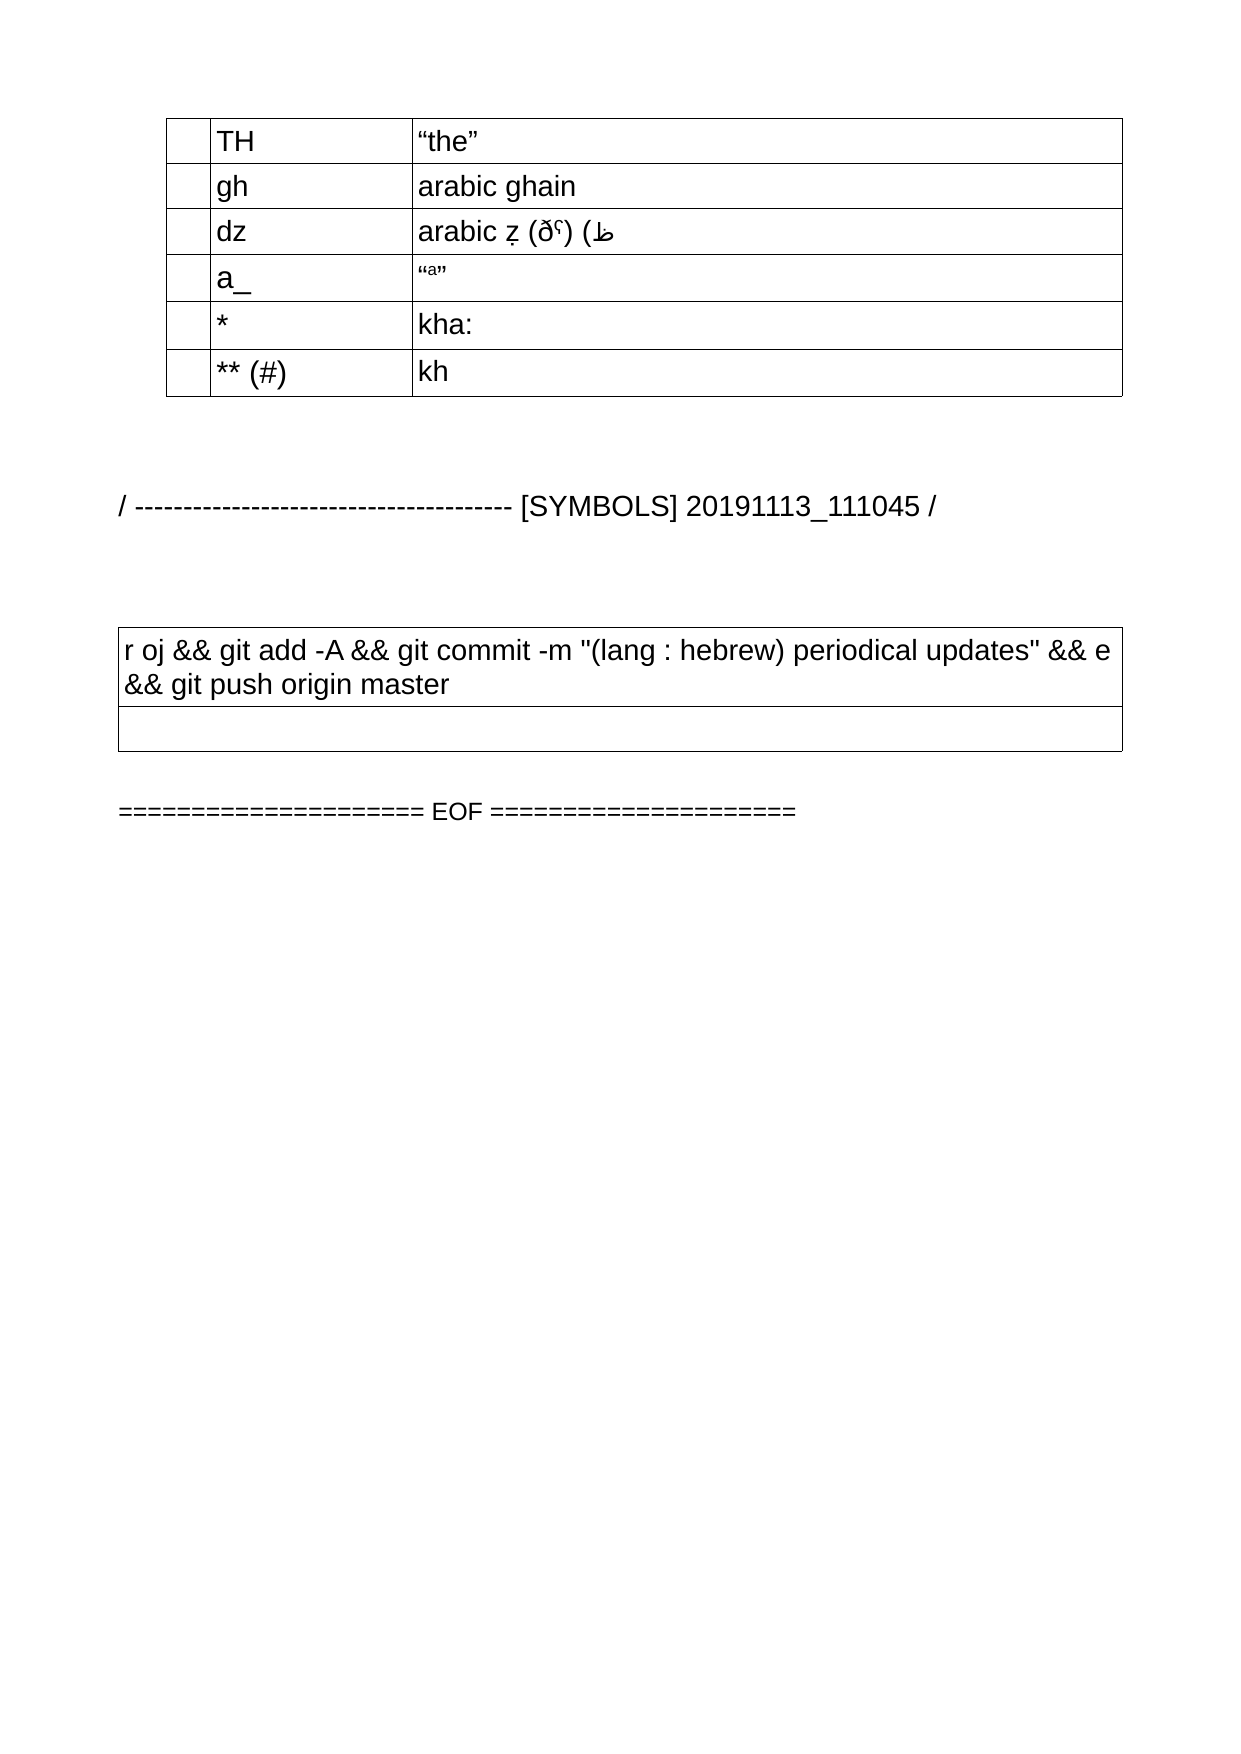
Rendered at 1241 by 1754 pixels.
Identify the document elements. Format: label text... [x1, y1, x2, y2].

table_cell dz [211, 209, 412, 253]
table_cell kha: [413, 302, 1122, 348]
table_cell [167, 302, 210, 348]
table_cell arabic ghain [413, 164, 1122, 208]
table_cell [167, 209, 210, 253]
table_header [167, 119, 210, 163]
table_cell [119, 707, 1122, 751]
table_cell ** (#) [211, 350, 412, 396]
table_header “the” [413, 119, 1122, 163]
text / --------------------------------------- [SYMBOLS] 20191113_111045 / [118, 488, 1122, 522]
table_cell “a” [413, 255, 1122, 301]
table_cell a_ [211, 255, 412, 301]
table_cell arabic ẓ (ðˁ) (ظ [413, 209, 1122, 253]
table_cell [167, 164, 210, 208]
table_header TH [211, 119, 412, 163]
text ===================== EOF ===================== [118, 797, 1122, 826]
table_cell [167, 350, 210, 396]
table_header r oj && git add -A && git commit -m "(lang : hebrew) periodical updates" && e && git push origin master [119, 628, 1122, 706]
table_cell [167, 255, 210, 301]
table_cell kh [413, 350, 1122, 396]
table_cell gh [211, 164, 412, 208]
table_cell * [211, 302, 412, 348]
